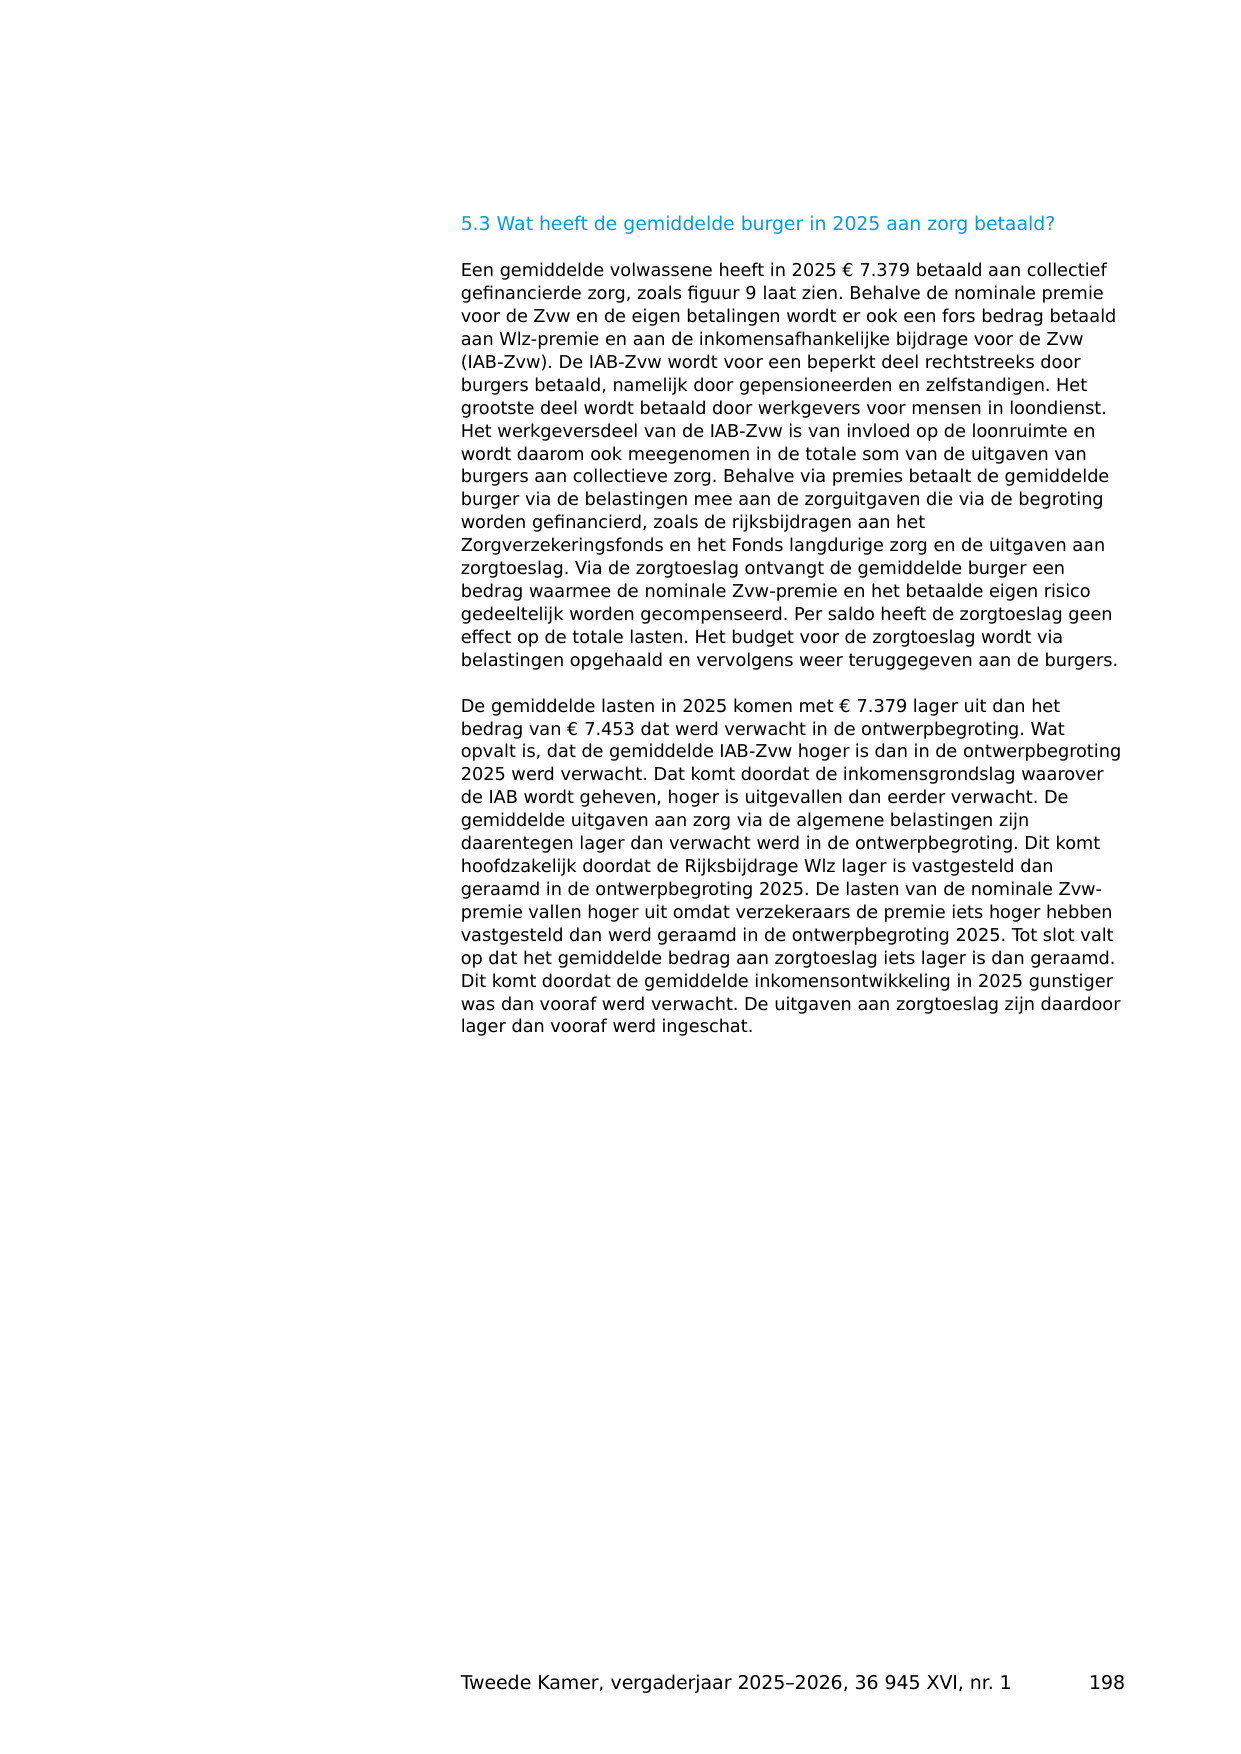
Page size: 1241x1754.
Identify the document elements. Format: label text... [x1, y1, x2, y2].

text Een gemiddelde volwassene heeft in 2025 € 7.379 betaald aan collectief gefinancierde zorg, zoals figuur 9 laat zien. Behalve de nominale premie voor de Zvw en de eigen betalingen wordt er ook een fors bedrag betaald aan Wlz-premie en aan de inkomensafhankelĳke bĳdrage voor de Zvw (IAB-Zvw). De IAB-Zvw wordt voor een beperkt deel rechtstreeks door burgers betaald, namelijk door gepensioneerden en zelfstandigen. Het grootste deel wordt betaald door werkgevers voor mensen in loondienst. Het werkgeversdeel van de IAB-Zvw is van invloed op de loonruimte en wordt daarom ook meegenomen in de totale som van de uitgaven van burgers aan collectieve zorg. Behalve via premies betaalt de gemiddelde burger via de belastingen mee aan de zorguitgaven die via de begroting worden gefinancierd, zoals de rĳksbĳdragen aan het Zorgverzekeringsfonds en het Fonds langdurige zorg en de uitgaven aan zorgtoeslag. Via de zorgtoeslag ontvangt de gemiddelde burger een bedrag waarmee de nominale Zvw-premie en het betaalde eigen risico gedeeltelĳk worden gecompenseerd. Per saldo heeft de zorgtoeslag geen effect op de totale lasten. Het budget voor de zorgtoeslag wordt via belastingen opgehaald en vervolgens weer teruggegeven aan de burgers. [461, 258, 1125, 671]
title 5.3 Wat heeft de gemiddelde burger in 2025 aan zorg betaald? [461, 213, 1125, 235]
text De gemiddelde lasten in 2025 komen met € 7.379 lager uit dan het bedrag van € 7.453 dat werd verwacht in de ontwerpbegroting. Wat opvalt is, dat de gemiddelde IAB-Zvw hoger is dan in de ontwerpbegroting 2025 werd verwacht. Dat komt doordat de inkomensgrondslag waarover de IAB wordt geheven, hoger is uitgevallen dan eerder verwacht. De gemiddelde uitgaven aan zorg via de algemene belastingen zijn daarentegen lager dan verwacht werd in de ontwerpbegroting. Dit komt hoofdzakelijk doordat de Rijksbijdrage Wlz lager is vastgesteld dan geraamd in de ontwerpbegroting 2025. De lasten van de nominale Zvw-premie vallen hoger uit omdat verzekeraars de premie iets hoger hebben vastgesteld dan werd geraamd in de ontwerpbegroting 2025. Tot slot valt op dat het gemiddelde bedrag aan zorgtoeslag iets lager is dan geraamd. Dit komt doordat de gemiddelde inkomensontwikkeling in 2025 gunstiger was dan vooraf werd verwacht. De uitgaven aan zorgtoeslag zijn daardoor lager dan vooraf werd ingeschat. [461, 694, 1125, 1037]
